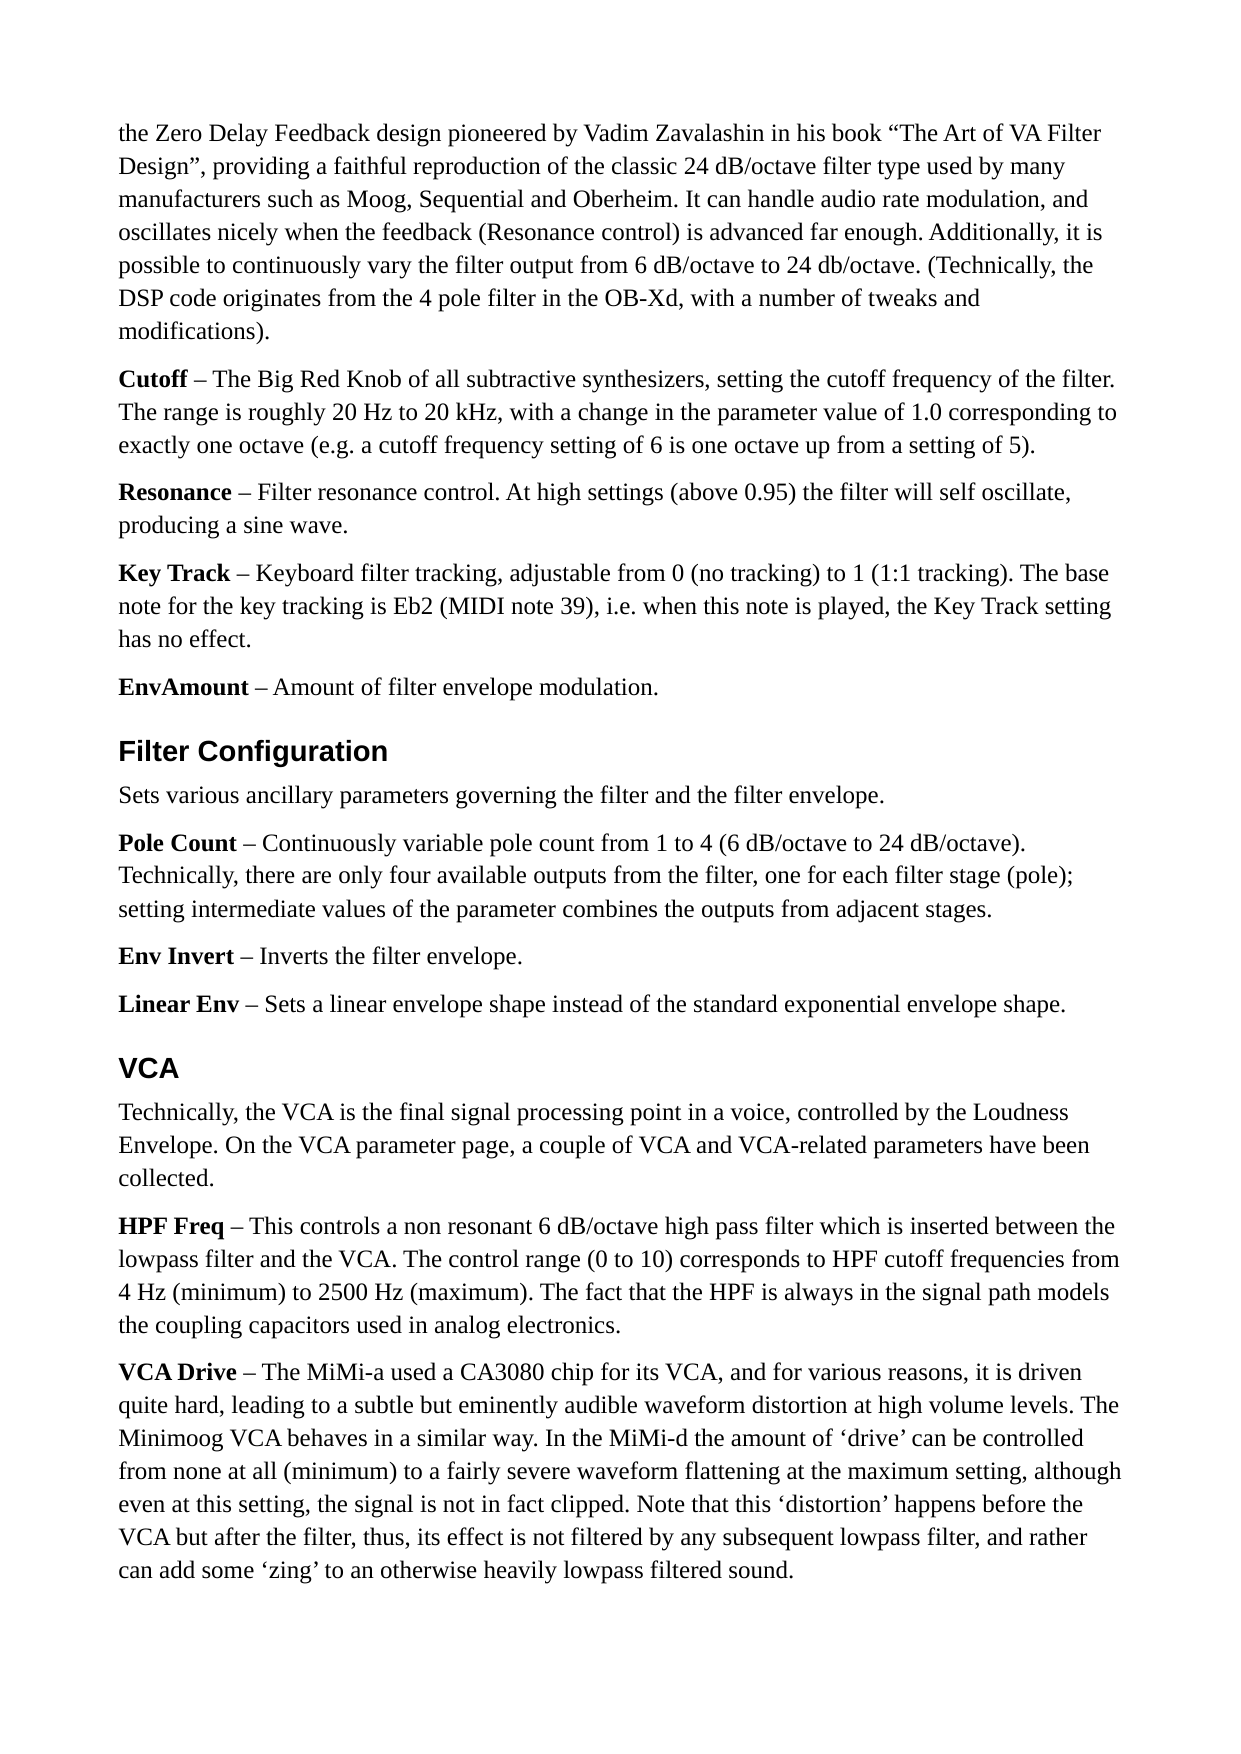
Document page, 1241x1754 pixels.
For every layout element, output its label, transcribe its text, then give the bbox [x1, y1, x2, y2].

text Key Track – Keyboard filter tracking, adjustable from 0 (no tracking) to 1 (1:1 tracking). The base note for the key tracking is Eb2 (MIDI note 39), i.e. when this note is played, the Key Track setting has no effect. [118, 558, 1122, 653]
text the Zero Delay Feedback design pioneered by Vadim Zavalashin in his book “The Art of VA Filter Design”, providing a faithful reproduction of the classic 24 dB/octave filter type used by many manufacturers such as Moog, Sequential and Oberheim. It can handle audio rate modulation, and oscillates nicely when the feedback (Resonance control) is advanced far enough. Additionally, it is possible to continuously vary the filter output from 6 dB/octave to 24 db/octave. (Technically, the DSP code originates from the 4 pole filter in the OB-Xd, with a number of tweaks and modifications). [118, 118, 1122, 345]
text Env Invert – Inverts the filter envelope. [118, 941, 1122, 970]
text Technically, the VCA is the final signal processing point in a voice, controlled by the Loudness Envelope. On the VCA parameter page, a couple of VCA and VCA-related parameters have been collected. [118, 1097, 1122, 1192]
text Pole Count – Continuously variable pole count from 1 to 4 (6 dB/octave to 24 dB/octave). Technically, there are only four available outputs from the filter, one for each filter stage (pole); setting intermediate values of the parameter combines the outputs from adjacent stages. [118, 828, 1122, 922]
text Linear Env – Sets a linear envelope shape instead of the standard exponential envelope shape. [118, 989, 1122, 1018]
text HPF Freq – This controls a non resonant 6 dB/octave high pass filter which is inserted between the lowpass filter and the VCA. The control range (0 to 10) corresponds to HPF cutoff frequencies from 4 Hz (minimum) to 2500 Hz (maximum). The fact that the HPF is always in the signal path models the coupling capacitors used in analog electronics. [118, 1211, 1122, 1338]
subtitle VCA [118, 1051, 1122, 1084]
text EnvAmount – Amount of filter envelope modulation. [118, 672, 1122, 701]
subtitle Filter Configuration [118, 734, 1122, 767]
text Cutoff – The Big Red Knob of all subtractive synthesizers, setting the cutoff frequency of the filter. The range is roughly 20 Hz to 20 kHz, with a change in the parameter value of 1.0 corresponding to exactly one octave (e.g. a cutoff frequency setting of 6 is one octave up from a setting of 5). [118, 364, 1122, 459]
text Sets various ancillary parameters governing the filter and the filter envelope. [118, 780, 1122, 809]
text VCA Drive – The MiMi-a used a CA3080 chip for its VCA, and for various reasons, it is driven quite hard, leading to a subtle but eminently audible waveform distortion at high volume levels. The Minimoog VCA behaves in a similar way. In the MiMi-d the amount of ‘drive’ can be controlled from none at all (minimum) to a fairly severe waveform flattening at the maximum setting, although even at this setting, the signal is not in fact clipped. Note that this ‘distortion’ happens before the VCA but after the filter, thus, its effect is not filtered by any subsequent lowpass filter, and rather can add some ‘zing’ to an otherwise heavily lowpass filtered sound. [118, 1357, 1122, 1584]
text Resonance – Filter resonance control. At high settings (above 0.95) the filter will self oscillate, producing a sine wave. [118, 477, 1122, 539]
